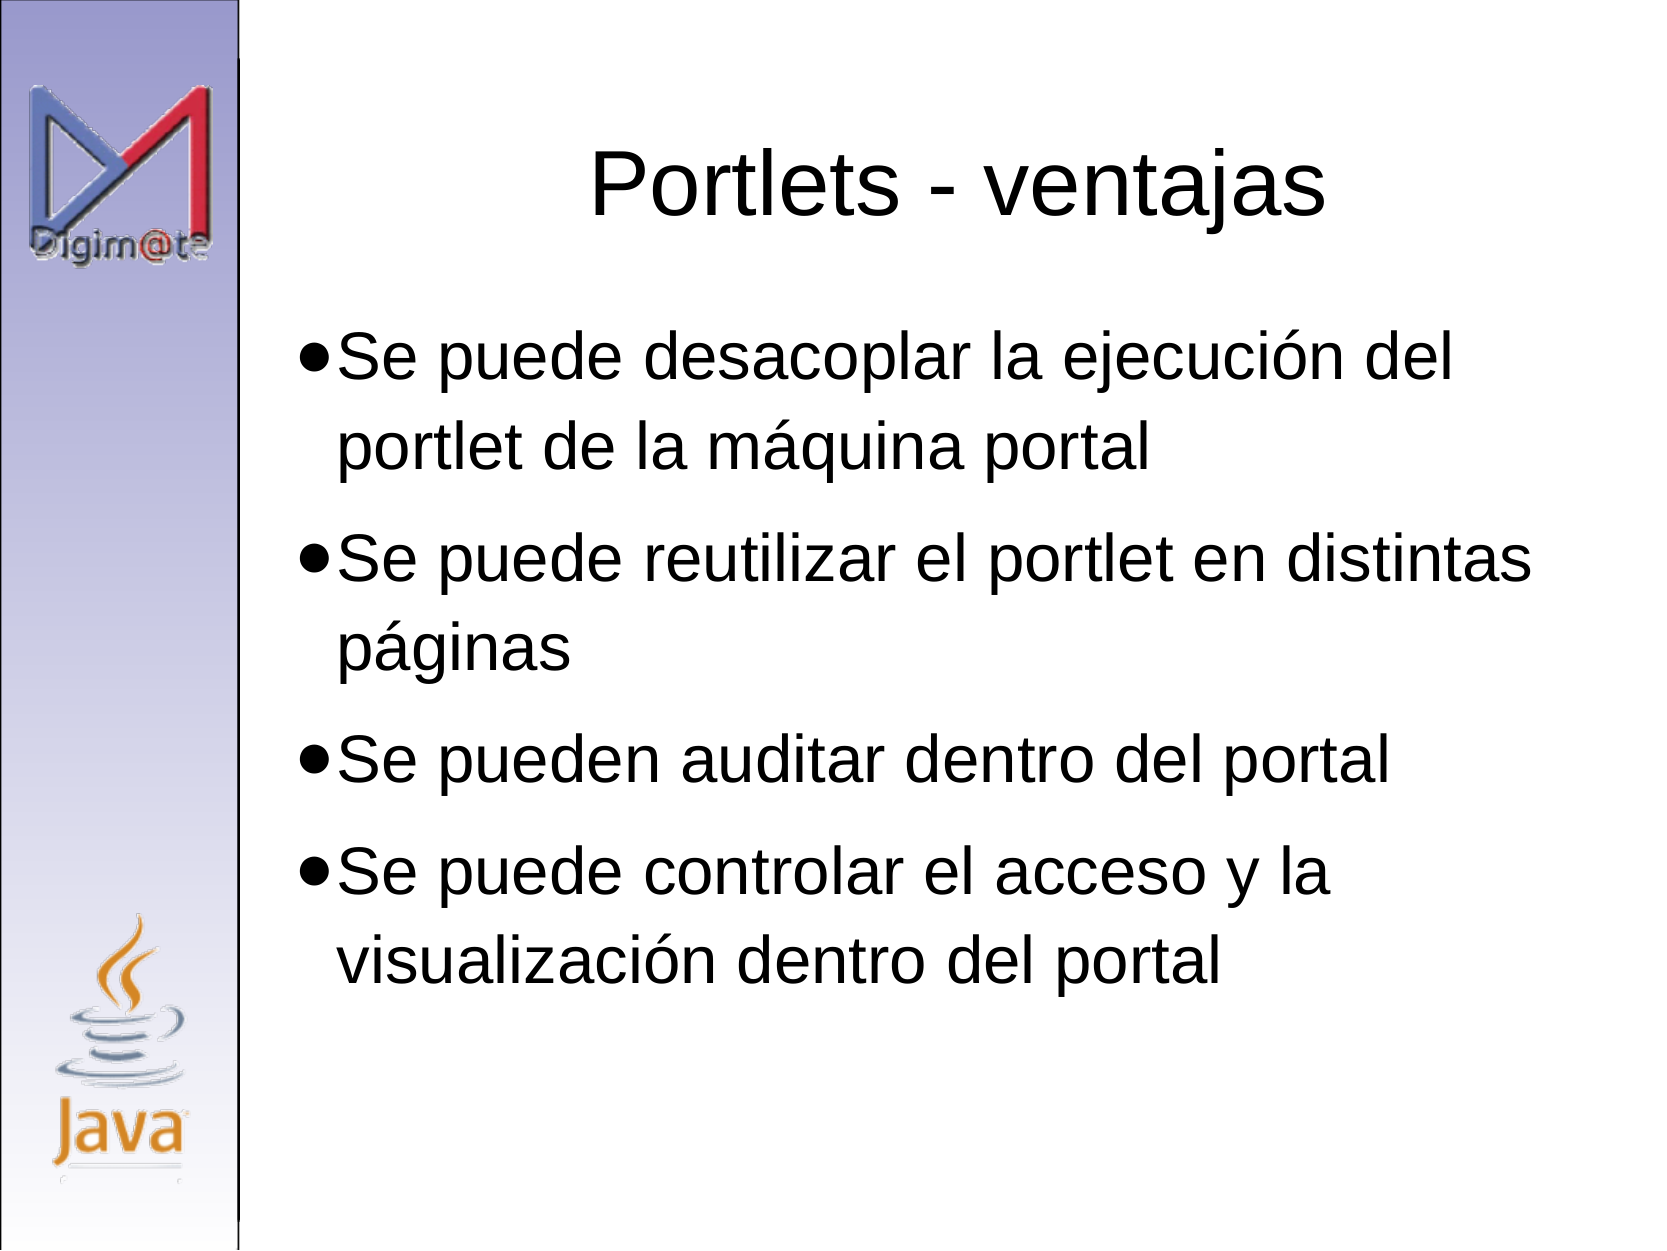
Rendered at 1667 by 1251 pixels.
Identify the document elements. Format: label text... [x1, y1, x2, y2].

picture [0, 0, 1667, 1250]
list Se puede desacoplar la ejecución del portlet de la máquina portal Se puede reutilizar el portlet en distintas páginas Se pueden auditar dentro del portal Se puede controlar el acceso y la visualización dentro del portal [267, 297, 1596, 1130]
title Portlets - ventajas [267, 65, 1650, 281]
